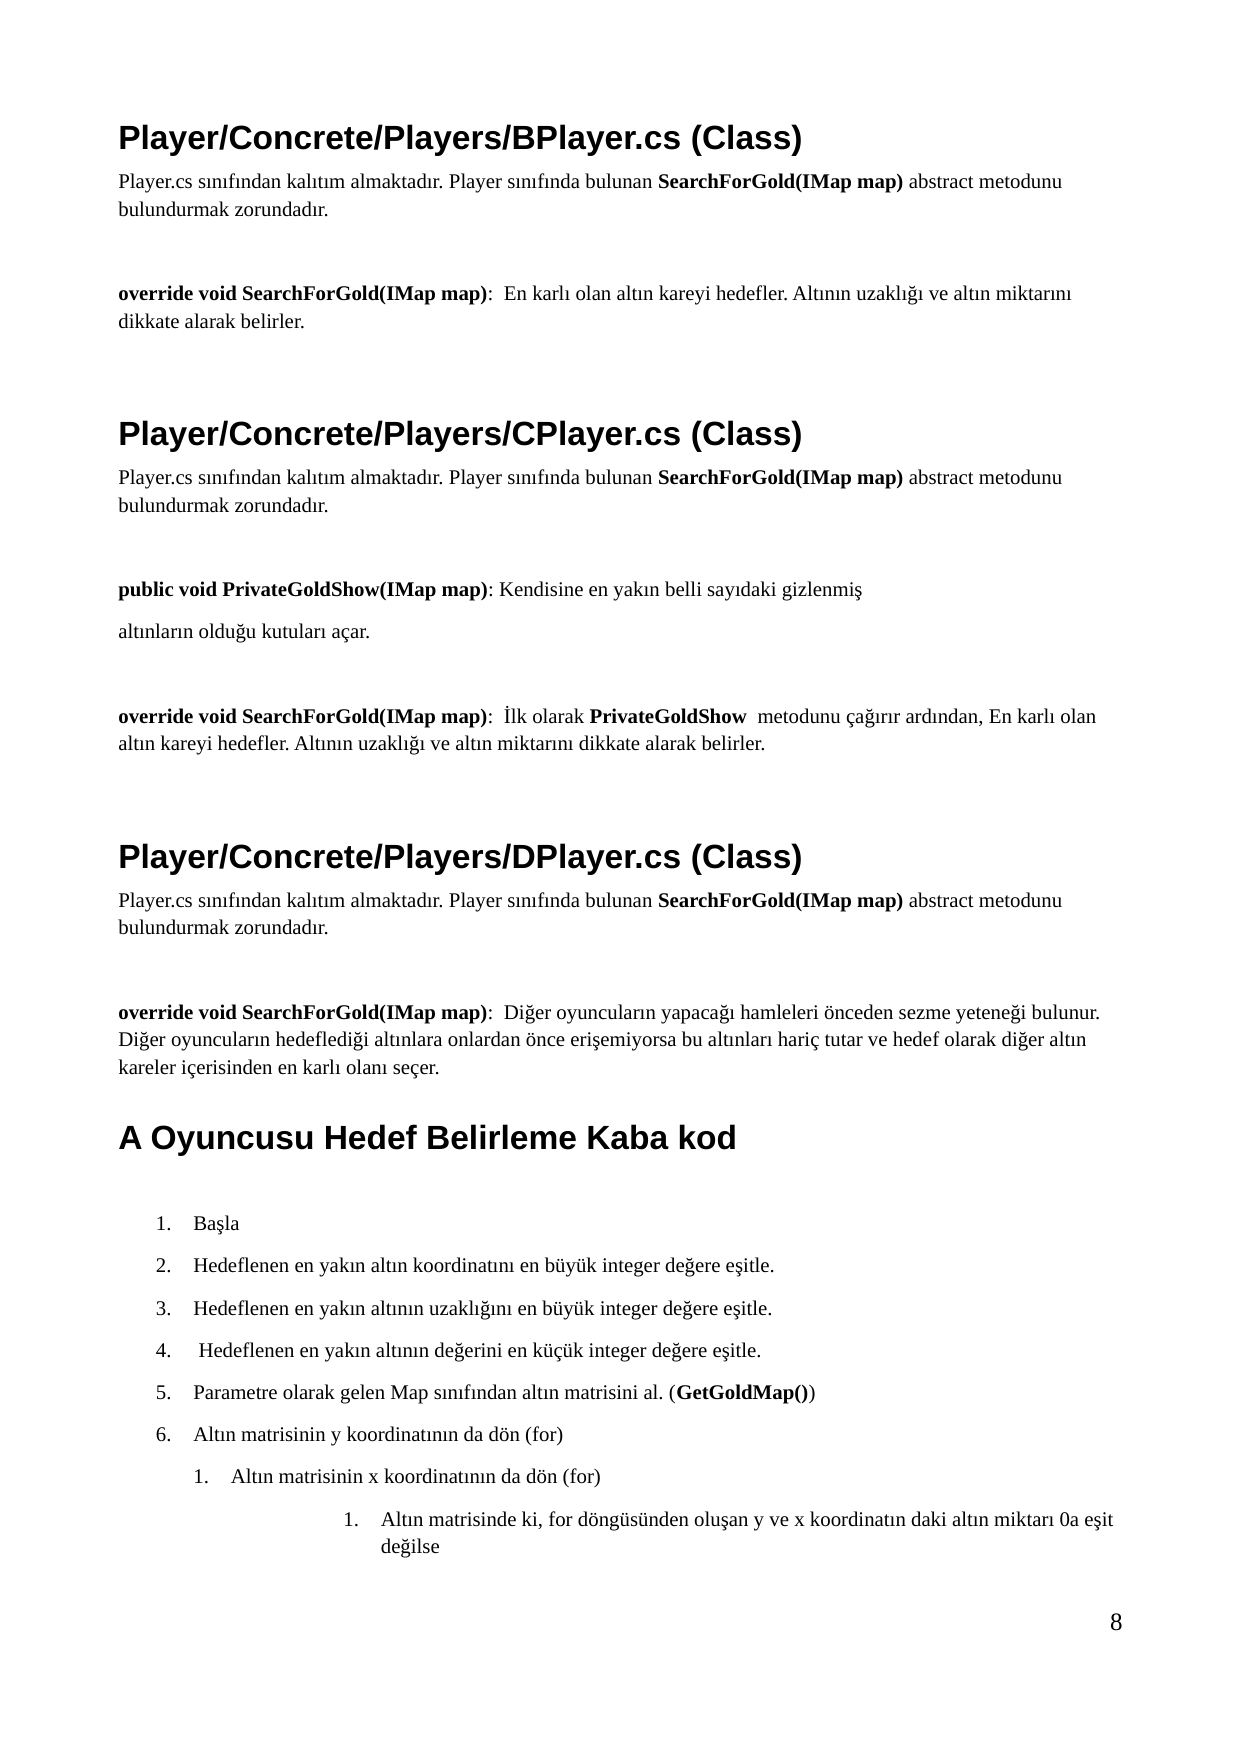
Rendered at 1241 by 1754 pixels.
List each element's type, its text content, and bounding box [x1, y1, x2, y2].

text override void SearchForGold(IMap map): İlk olarak PrivateGoldShow metodunu çağırır ardından, En karlı olan altın kareyi hedefler. Altının uzaklığı ve altın miktarını dikkate alarak belirler. [118, 704, 1122, 755]
text altınların olduğu kutuları açar. [118, 619, 1122, 643]
text Player.cs sınıfından kalıtım almaktadır. Player sınıfında bulunan SearchForGold(IMap map) abstract metodunu bulundurmak zorundadır. [118, 888, 1122, 939]
subtitle Player/Concrete/Players/DPlayer.cs (Class) [118, 837, 1122, 875]
text override void SearchForGold(IMap map): Diğer oyuncuların yapacağı hamleleri önceden sezme yeteneği bulunur. Diğer oyuncuların hedeflediği altınlara onlardan önce erişemiyorsa bu altınları hariç tutar ve hedef olarak diğer altın kareler içerisinden en karlı olanı seçer. [118, 1000, 1122, 1079]
subtitle A Oyuncusu Hedef Belirleme Kaba kod [118, 1118, 1122, 1157]
list Hedeflenen en yakın altının uzaklığını en büyük integer değere eşitle. [156, 1296, 1122, 1320]
text Player.cs sınıfından kalıtım almaktadır. Player sınıfında bulunan SearchForGold(IMap map) abstract metodunu bulundurmak zorundadır. [118, 169, 1122, 221]
list Hedeflenen en yakın altın koordinatını en büyük integer değere eşitle. [156, 1253, 1122, 1277]
text Player.cs sınıfından kalıtım almaktadır. Player sınıfında bulunan SearchForGold(IMap map) abstract metodunu bulundurmak zorundadır. [118, 465, 1122, 517]
subtitle Player/Concrete/Players/CPlayer.cs (Class) [118, 414, 1122, 453]
text public void PrivateGoldShow(IMap map): Kendisine en yakın belli sayıdaki gizlenmiş [118, 577, 1122, 601]
list Altın matrisinde ki, for döngüsünden oluşan y ve x koordinatın daki altın miktarı 0a eşit değilse [343, 1507, 1122, 1558]
list Hedeflenen en yakın altının değerini en küçük integer değere eşitle. [156, 1338, 1122, 1362]
subtitle Player/Concrete/Players/BPlayer.cs (Class) [118, 118, 1122, 157]
text override void SearchForGold(IMap map): En karlı olan altın kareyi hedefler. Altının uzaklığı ve altın miktarını dikkate alarak belirler. [118, 281, 1122, 333]
list Altın matrisinin x koordinatının da dön (for) [193, 1464, 1122, 1488]
list Başla [156, 1211, 1122, 1235]
list Parametre olarak gelen Map sınıfından altın matrisini al. (GetGoldMap()) [156, 1380, 1122, 1404]
list Altın matrisinin y koordinatının da dön (for) [156, 1422, 1122, 1446]
